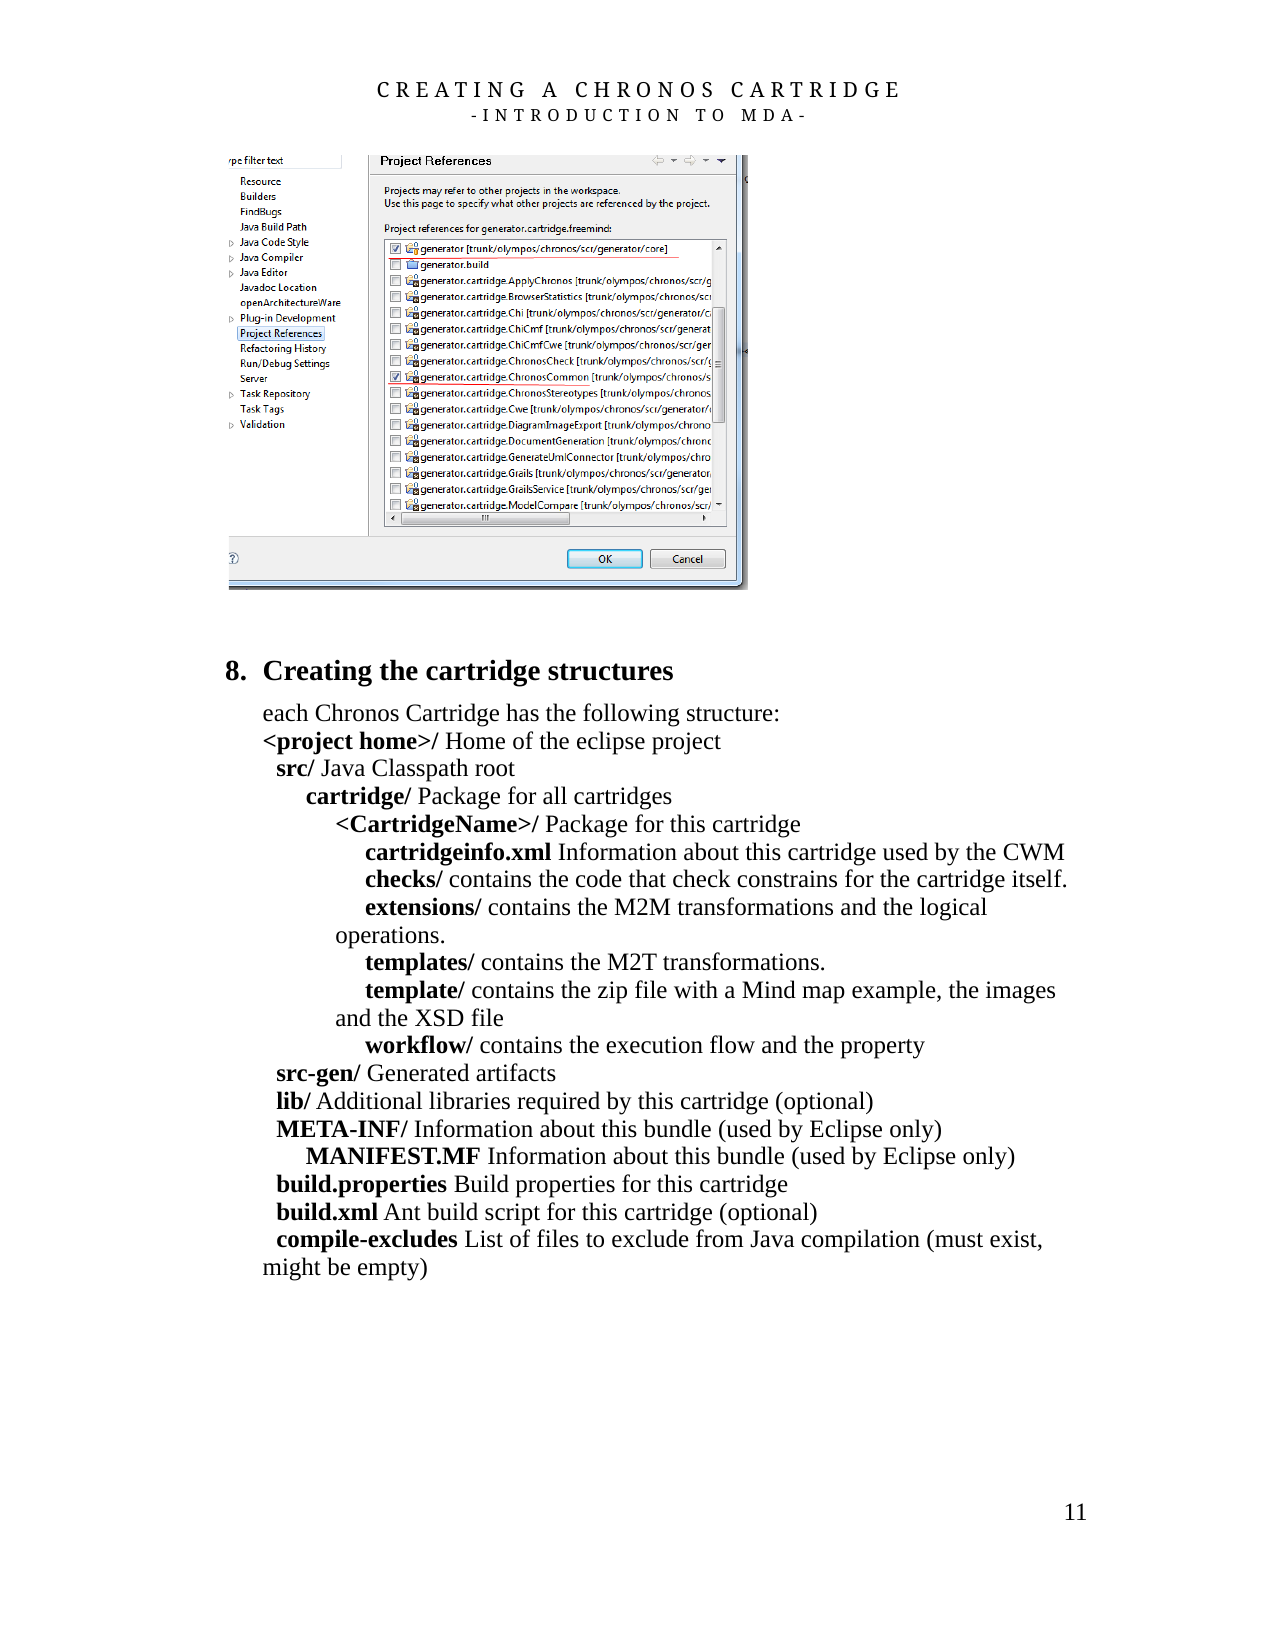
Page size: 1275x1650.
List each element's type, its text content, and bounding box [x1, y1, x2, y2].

subtitle Creating the cartridge structures [225, 654, 1087, 687]
list each Chronos Cartridge has the following structure: <project home>/ Home of the eclipse project src/ Java Classpath root cartridge/ Package for all cartridges <CartridgeName>/ Package for this cartridge cartridgeinfo.xml Information about this cartridge used by the CWM checks/ contains the code that check constrains for the cartridge itself. extensions/ contains the M2M transformations and the logical operations. templates/ contains the M2T transformations. template/ contains the zip file with a Mind map example, the images and the XSD file workflow/ contains the execution flow and the property src-gen/ Generated artifacts lib/ Additional libraries required by this cartridge (optional) META-INF/ Information about this bundle (used by Eclipse only) MANIFEST.MF Information about this bundle (used by Eclipse only) build.properties Build properties for this cartridge build.xml Ant build script for this cartridge (optional) compile-excludes List of files to exclude from Java compilation (must exist, might be empty) [225, 699, 1087, 1336]
picture [228, 155, 748, 590]
